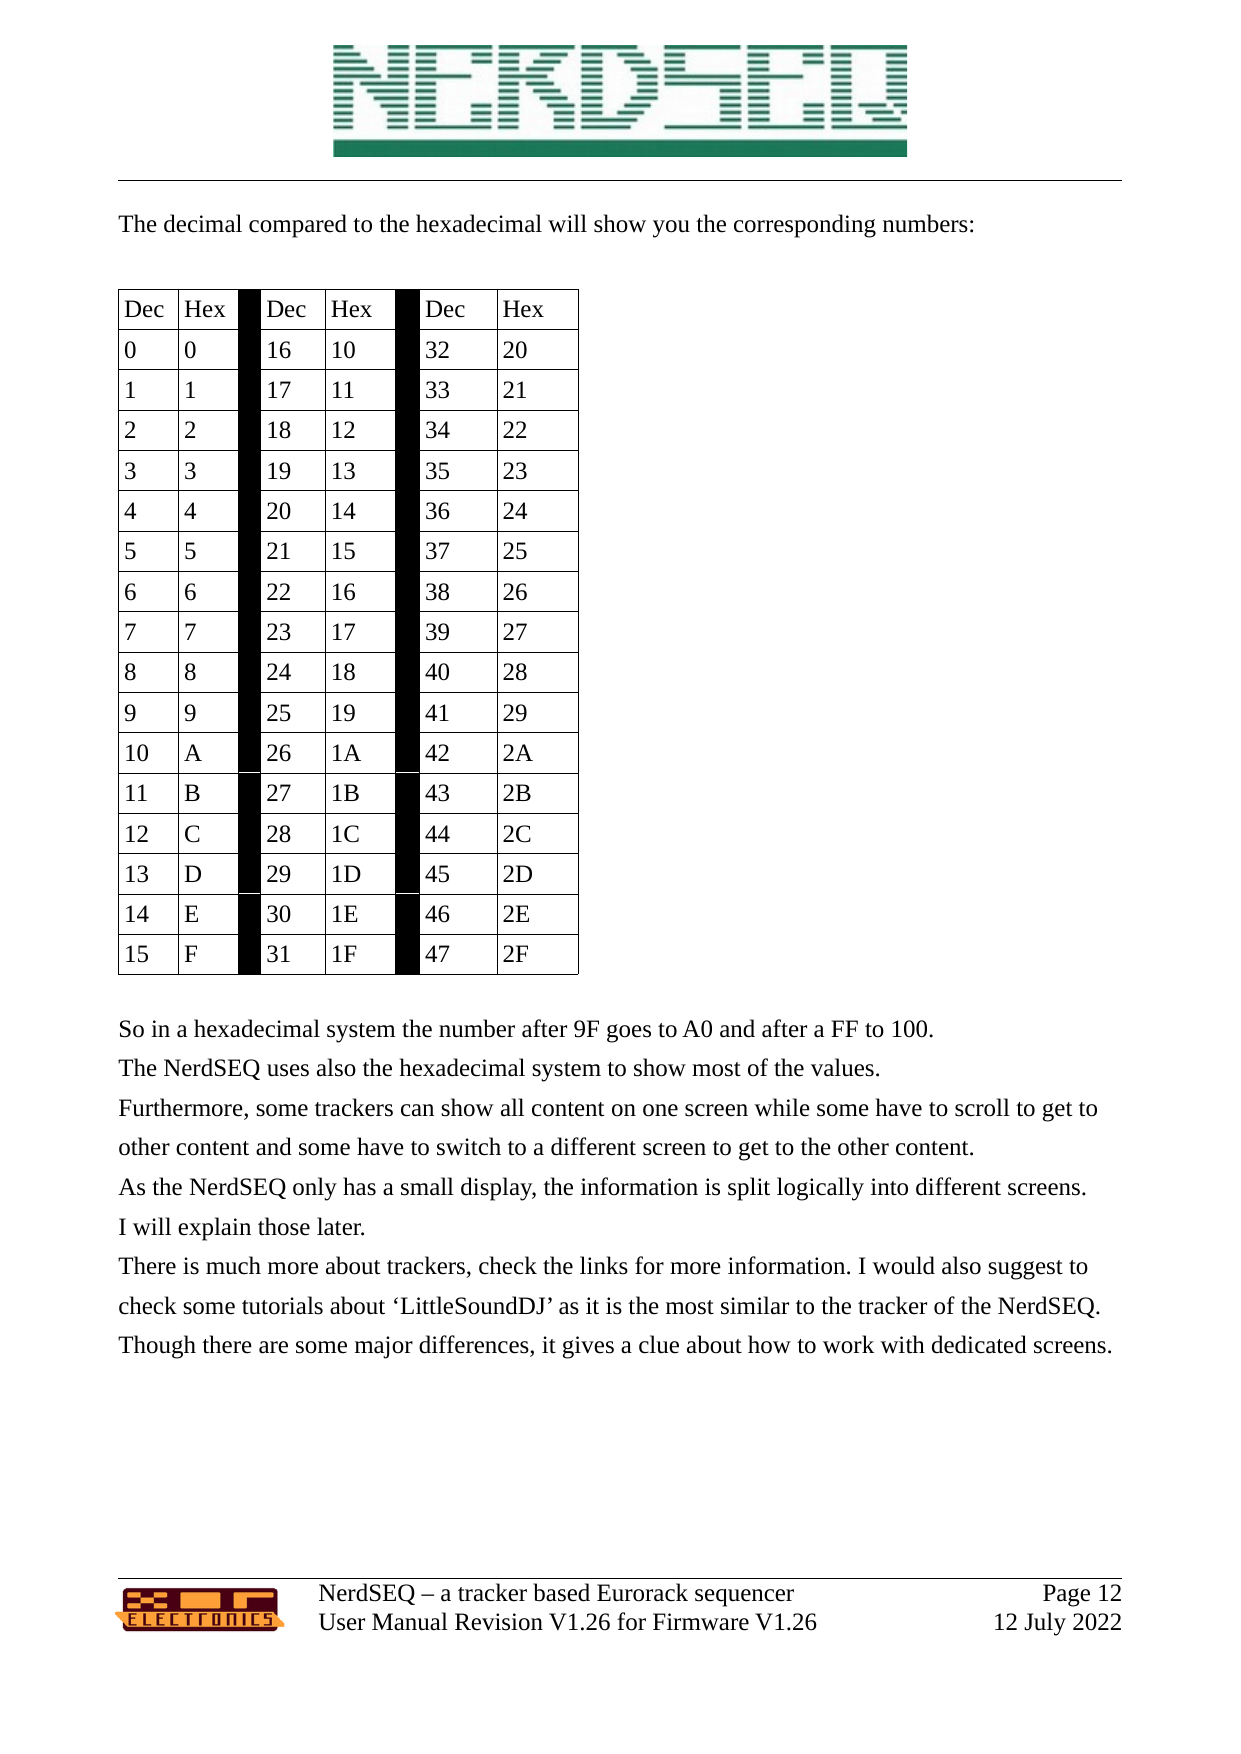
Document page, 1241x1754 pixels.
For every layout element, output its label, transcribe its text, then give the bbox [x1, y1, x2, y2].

table_cell 11 [326, 370, 395, 410]
table_cell 24 [498, 491, 578, 531]
table_cell [396, 693, 419, 732]
table_cell [396, 935, 419, 974]
table_cell 2C [498, 814, 578, 853]
table_cell 40 [420, 653, 497, 692]
table_cell [239, 411, 260, 450]
table_cell 9 [179, 693, 238, 732]
table_cell 44 [420, 814, 497, 853]
table_cell 23 [498, 451, 578, 490]
table_cell 14 [326, 491, 395, 531]
table_cell 30 [261, 895, 325, 934]
table_cell 8 [119, 653, 178, 692]
table_cell [239, 653, 260, 692]
table_cell 2F [498, 935, 578, 974]
table_cell 3 [179, 451, 238, 490]
table_cell [239, 491, 260, 531]
table_cell 2B [498, 774, 578, 813]
table_cell 42 [420, 733, 497, 772]
picture [333, 45, 908, 157]
table_cell 13 [119, 854, 178, 893]
table_cell [396, 411, 419, 450]
table_cell 15 [326, 532, 395, 571]
table_cell A [179, 733, 238, 772]
table_cell 10 [119, 733, 178, 772]
table_cell 8 [179, 653, 238, 692]
table_cell 11 [119, 774, 178, 813]
table_cell 15 [119, 935, 178, 974]
table_cell 18 [261, 411, 325, 450]
text There is much more about trackers, check the links for more information. I would also suggest to check some tutorials about ‘LittleSoundDJ’ as it is the most similar to the tracker of the NerdSEQ. [118, 1251, 1122, 1319]
table_cell 2A [498, 733, 578, 772]
table_cell [239, 935, 260, 974]
text The decimal compared to the hexadecimal will show you the corresponding numbers: [118, 209, 1122, 238]
table_cell E [179, 895, 238, 934]
table_cell 1D [326, 854, 395, 893]
table_cell [396, 491, 419, 531]
table_cell 7 [119, 612, 178, 652]
table_cell [239, 733, 260, 772]
table_cell [239, 370, 260, 410]
table_cell 1B [326, 774, 395, 813]
table_cell [396, 733, 419, 772]
table_cell [239, 814, 260, 853]
table_cell 9 [119, 693, 178, 732]
table_cell 38 [420, 572, 497, 611]
table_cell 19 [261, 451, 325, 490]
table_cell 1A [326, 733, 395, 772]
table_cell 31 [261, 935, 325, 974]
table_cell 6 [119, 572, 178, 611]
table_cell 2D [498, 854, 578, 893]
table_cell [396, 451, 419, 490]
table_header Hex [326, 290, 395, 329]
table_header Dec [119, 290, 178, 329]
picture [115, 1584, 285, 1634]
table_cell 32 [420, 330, 497, 369]
table_cell 1C [326, 814, 395, 853]
table_cell 2 [119, 411, 178, 450]
table_cell 4 [119, 491, 178, 531]
table_cell [239, 330, 260, 369]
table_cell 28 [498, 653, 578, 692]
table_cell 12 [119, 814, 178, 853]
table_header [239, 290, 260, 329]
table_cell [396, 854, 419, 893]
table_cell 19 [326, 693, 395, 732]
table_cell [396, 370, 419, 410]
table_header Hex [498, 290, 578, 329]
table_cell 17 [326, 612, 395, 652]
table_cell 21 [498, 370, 578, 410]
table_cell 29 [498, 693, 578, 732]
table_cell [239, 451, 260, 490]
table_cell 22 [261, 572, 325, 611]
table_cell F [179, 935, 238, 974]
text Though there are some major differences, it gives a clue about how to work with dedicated screens. [118, 1330, 1122, 1359]
table_cell 39 [420, 612, 497, 652]
table_header Dec [261, 290, 325, 329]
table_cell 3 [119, 451, 178, 490]
table_cell 27 [261, 774, 325, 813]
text The NerdSEQ uses also the hexadecimal system to show most of the values. [118, 1053, 1122, 1082]
table_cell 33 [420, 370, 497, 410]
table_cell 43 [420, 774, 497, 813]
text Furthermore, some trackers can show all content on one screen while some have to scroll to get to other content and some have to switch to a different screen to get to the other content. [118, 1093, 1122, 1161]
table_cell 7 [179, 612, 238, 652]
table_cell 2E [498, 895, 578, 934]
table_cell [396, 814, 419, 853]
table_cell 4 [179, 491, 238, 531]
table_cell 23 [261, 612, 325, 652]
table_cell [396, 895, 419, 934]
table_cell 1 [119, 370, 178, 410]
table_cell 25 [261, 693, 325, 732]
table_cell 35 [420, 451, 497, 490]
table_cell 13 [326, 451, 395, 490]
table_cell 5 [119, 532, 178, 571]
table_cell 20 [498, 330, 578, 369]
table_cell [396, 774, 419, 813]
table_cell 45 [420, 854, 497, 893]
table_cell 2 [179, 411, 238, 450]
table_cell [239, 895, 260, 934]
table_cell [396, 532, 419, 571]
table_header Hex [179, 290, 238, 329]
table_cell 12 [326, 411, 395, 450]
table_cell [396, 330, 419, 369]
table_cell 21 [261, 532, 325, 571]
table_cell 16 [326, 572, 395, 611]
table_cell [239, 532, 260, 571]
table_cell [239, 612, 260, 652]
table_cell 10 [326, 330, 395, 369]
table_cell [239, 693, 260, 732]
table_cell 0 [119, 330, 178, 369]
table_header [396, 290, 419, 329]
table_cell 20 [261, 491, 325, 531]
table_cell D [179, 854, 238, 893]
table_cell 16 [261, 330, 325, 369]
table_cell 5 [179, 532, 238, 571]
table_header Dec [420, 290, 497, 329]
text As the NerdSEQ only has a small display, the information is split logically into different screens. [118, 1172, 1122, 1201]
table_cell [239, 854, 260, 893]
table_cell 6 [179, 572, 238, 611]
table_cell 17 [261, 370, 325, 410]
table_cell 24 [261, 653, 325, 692]
table_cell B [179, 774, 238, 813]
table_cell 29 [261, 854, 325, 893]
table_cell 25 [498, 532, 578, 571]
table_cell [396, 572, 419, 611]
table_cell 47 [420, 935, 497, 974]
table_cell 1E [326, 895, 395, 934]
table_cell 36 [420, 491, 497, 531]
table_cell 18 [326, 653, 395, 692]
table_cell 1F [326, 935, 395, 974]
table_cell 22 [498, 411, 578, 450]
text So in a hexadecimal system the number after 9F goes to A0 and after a FF to 100. [118, 1014, 1122, 1042]
text I will explain those later. [118, 1212, 1122, 1240]
table_cell [396, 612, 419, 652]
table_cell 28 [261, 814, 325, 853]
table_cell 37 [420, 532, 497, 571]
table_cell 34 [420, 411, 497, 450]
table_cell 26 [498, 572, 578, 611]
table_cell 46 [420, 895, 497, 934]
table_cell 0 [179, 330, 238, 369]
table_cell 1 [179, 370, 238, 410]
table_cell 14 [119, 895, 178, 934]
table_cell 26 [261, 733, 325, 772]
table_cell [396, 653, 419, 692]
table_cell 27 [498, 612, 578, 652]
table_cell 41 [420, 693, 497, 732]
table_cell [239, 774, 260, 813]
table_cell [239, 572, 260, 611]
table_cell C [179, 814, 238, 853]
